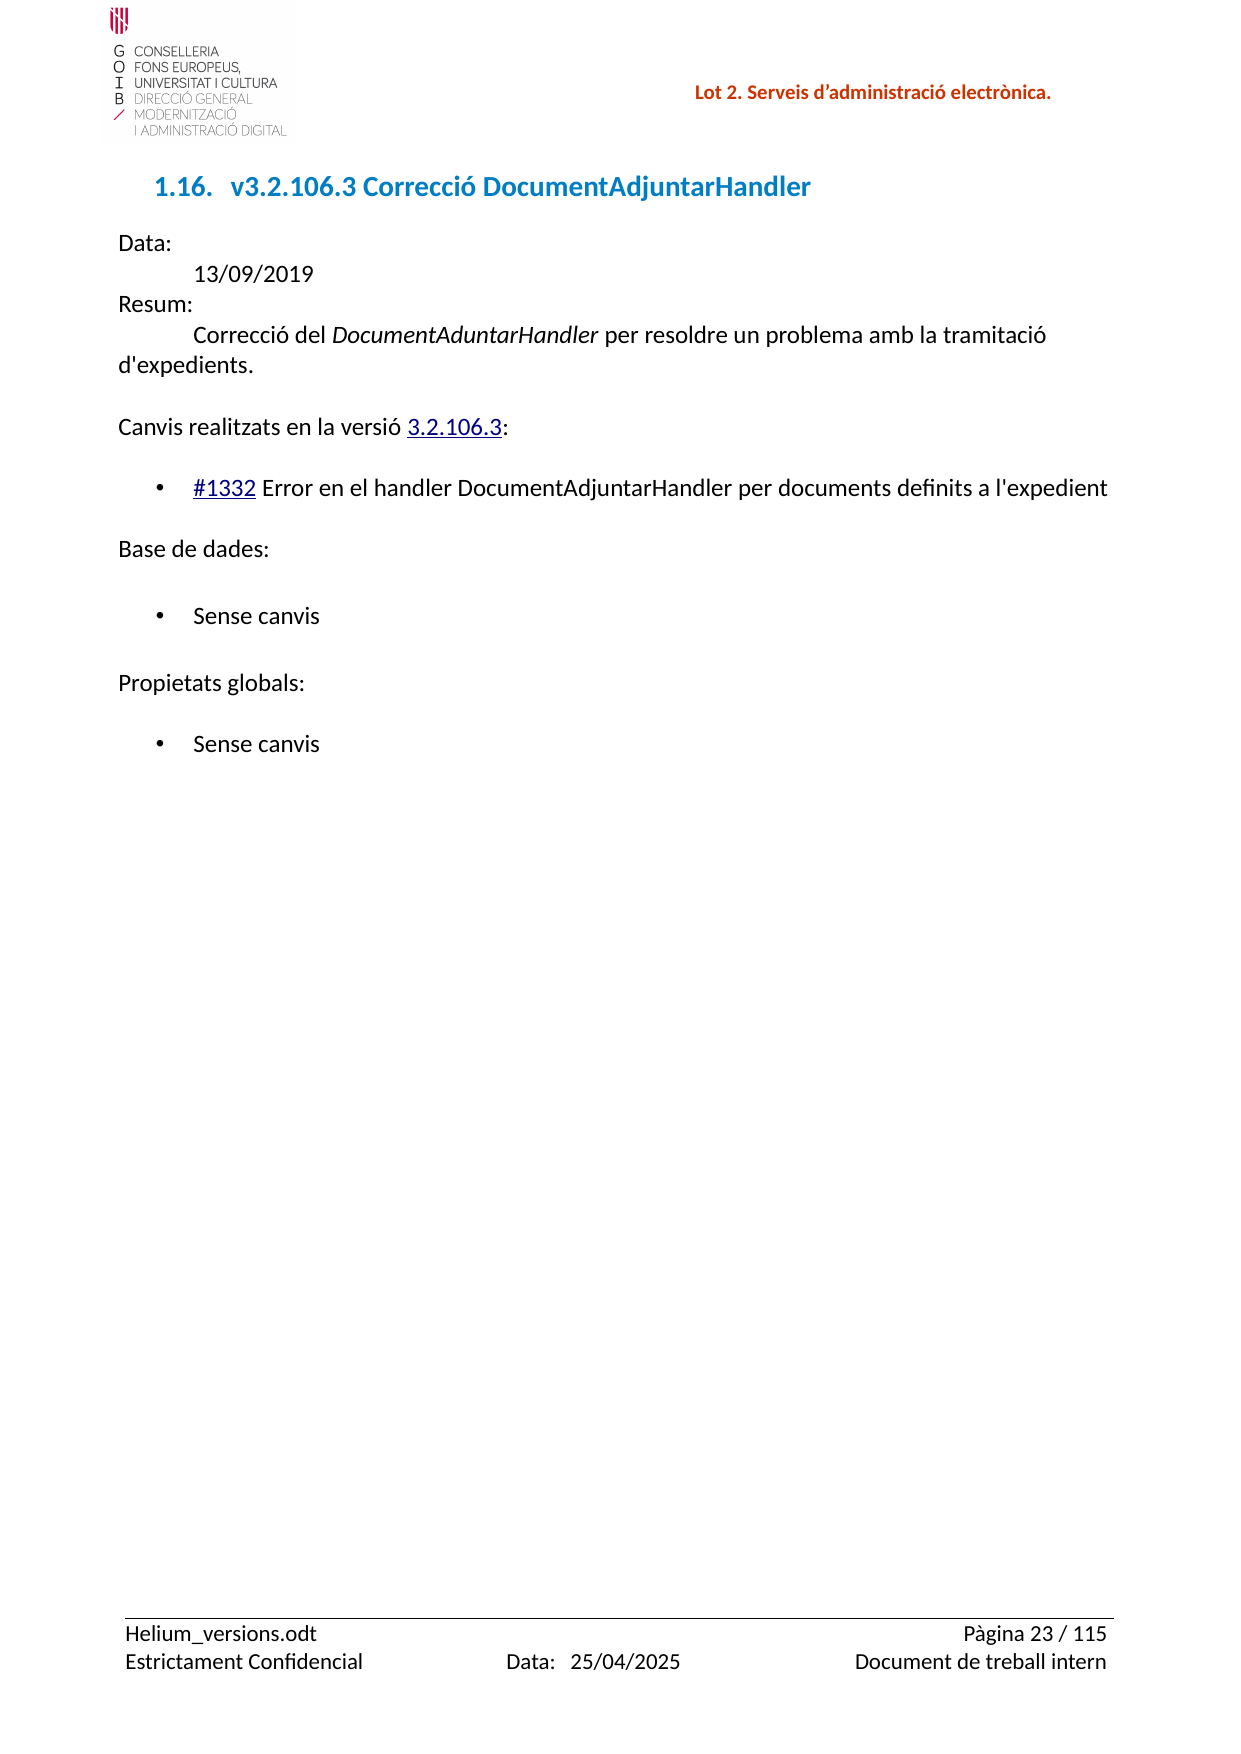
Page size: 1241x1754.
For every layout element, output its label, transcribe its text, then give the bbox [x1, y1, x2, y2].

text Canvis realitzats en la versió 3.2.106.3: [118, 411, 1122, 441]
text Resum: [118, 289, 1122, 319]
text Correcció del DocumentAduntarHandler per resoldre un problema amb la tramitació d'expedients. [118, 319, 1122, 380]
text 13/09/2019 [118, 258, 1122, 289]
list #1332 Error en el handler DocumentAdjuntarHandler per documents definits a l'expedient [156, 472, 1122, 502]
text Data: [118, 228, 1122, 258]
subtitle v3.2.106.3 Correcció DocumentAdjuntarHandler [153, 168, 1122, 204]
picture [100, 0, 297, 144]
text Propietats globals: [118, 667, 1122, 697]
list Sense canvis [156, 728, 1122, 758]
text Base de dades: [118, 533, 1122, 563]
list Sense canvis [156, 600, 1122, 630]
